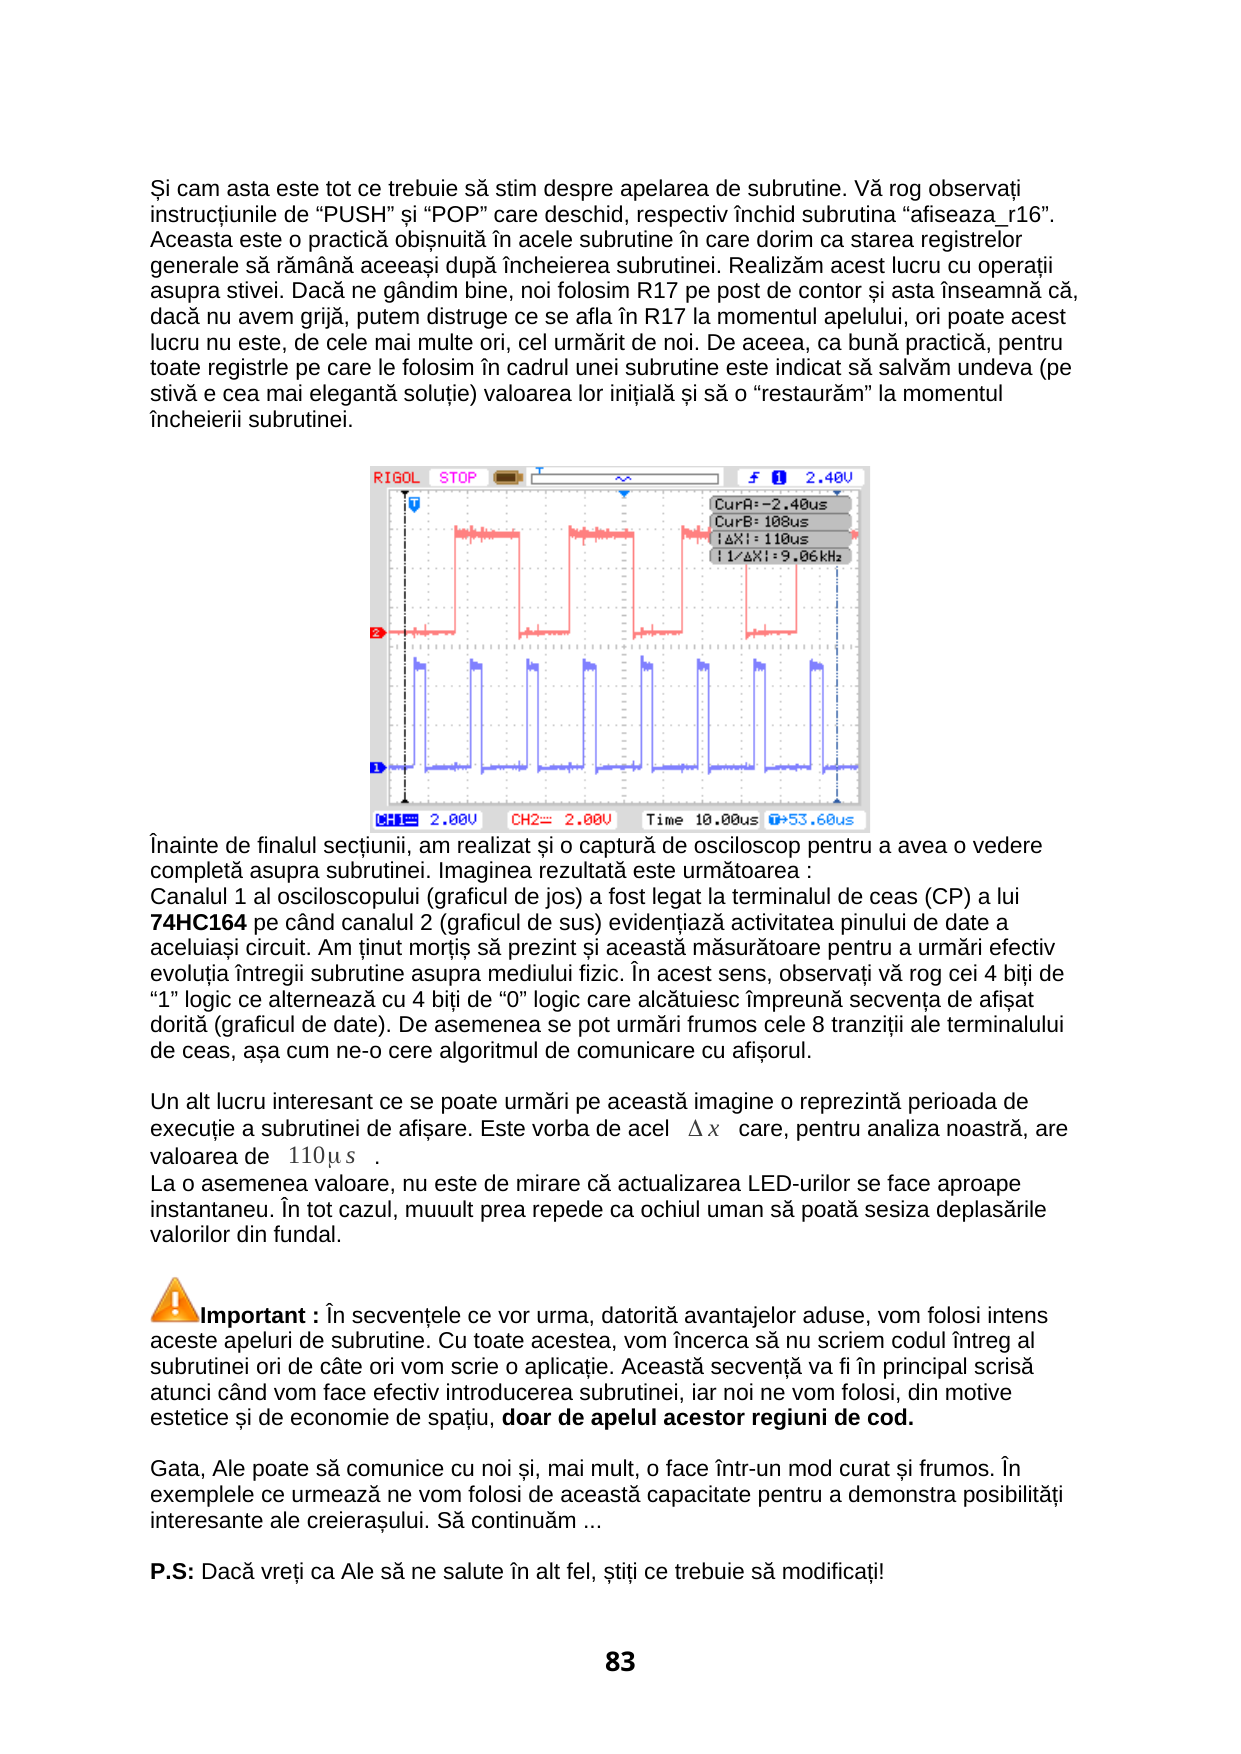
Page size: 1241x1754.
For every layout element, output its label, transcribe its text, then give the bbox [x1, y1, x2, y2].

text Canalul 1 al osciloscopului (graficul de jos) a fost legat la terminalul de ceas (CP) a lui 74HC164 pe când canalul 2 (graficul de sus) evidențiază activitatea pinului de date a aceluiași circuit. Am ținut morțiș să prezint și această măsurătoare pentru a urmări efectiv evoluția întregii subrutine asupra mediului fizic. În acest sens, observați vă rog cei 4 biți de “1” logic ce alternează cu 4 biți de “0” logic care alcătuiesc împreună secvența de afișat dorită (graficul de date). De asemenea se pot urmări frumos cele 8 tranziții ale terminalului de ceas, așa cum ne-o cere algoritmul de comunicare cu afișorul. [150, 884, 1091, 1063]
text Gata, Ale poate să comunice cu noi și, mai mult, o face într-un mod curat și frumos. În exemplele ce urmează ne vom folosi de această capacitate pentru a demonstra posibilități interesante ale creierașului. Să continuăm ... [150, 1456, 1091, 1533]
picture [150, 1273, 200, 1324]
text Și cam asta este tot ce trebuie să stim despre apelarea de subrutine. Vă rog observați instrucțiunile de “PUSH” și “POP” care deschid, respectiv închid subrutina “afiseaza_r16”. Aceasta este o practică obișnuită în acele subrutine în care dorim ca starea registrelor generale să rămână aceeași după încheierea subrutinei. Realizăm acest lucru cu operații asupra stivei. Dacă ne gândim bine, noi folosim R17 pe post de contor și asta înseamnă că, dacă nu avem grijă, putem distruge ce se afla în R17 la momentul apelului, ori poate acest lucru nu este, de cele mai multe ori, cel urmărit de noi. De aceea, ca bună practică, pentru toate registrle pe care le folosim în cadrul unei subrutine este indicat să salvăm undeva (pe stivă e cea mai elegantă soluție) valoarea lor inițială și să o “restaurăm” la momentul încheierii subrutinei. [150, 176, 1091, 432]
text Important : În secvențele ce vor urma, datorită avantajelor aduse, vom folosi intens aceste apeluri de subrutine. Cu toate acestea, vom încerca să nu scriem codul întreg al subrutinei ori de câte ori vom scrie o aplicație. Această secvență va fi în principal scrisă atunci când vom face efectiv introducerea subrutinei, iar noi ne vom folosi, din motive estetice și de economie de spațiu, doar de apelul acestor regiuni de cod. [150, 1273, 1091, 1431]
text La o asemenea valoare, nu este de mirare că actualizarea LED-urilor se face aproape instantaneu. În tot cazul, muuult prea repede ca ochiul uman să poată sesiza deplasările valorilor din fundal. [150, 1171, 1091, 1247]
picture [370, 466, 871, 833]
text P.S: Dacă vreți ca Ale să ne salute în alt fel, știți ce trebuie să modificați! [150, 1559, 1091, 1584]
text Înainte de finalul secțiunii, am realizat și o captură de osciloscop pentru a avea o vedere completă asupra subrutinei. Imaginea rezultată este următoarea : [150, 457, 1091, 884]
text Un alt lucru interesant ce se poate urmări pe această imagine o reprezintă perioada de execuție a subrutinei de afișare. Este vorba de acelcare, pentru analiza noastră, are valoarea de. [150, 1089, 1091, 1171]
